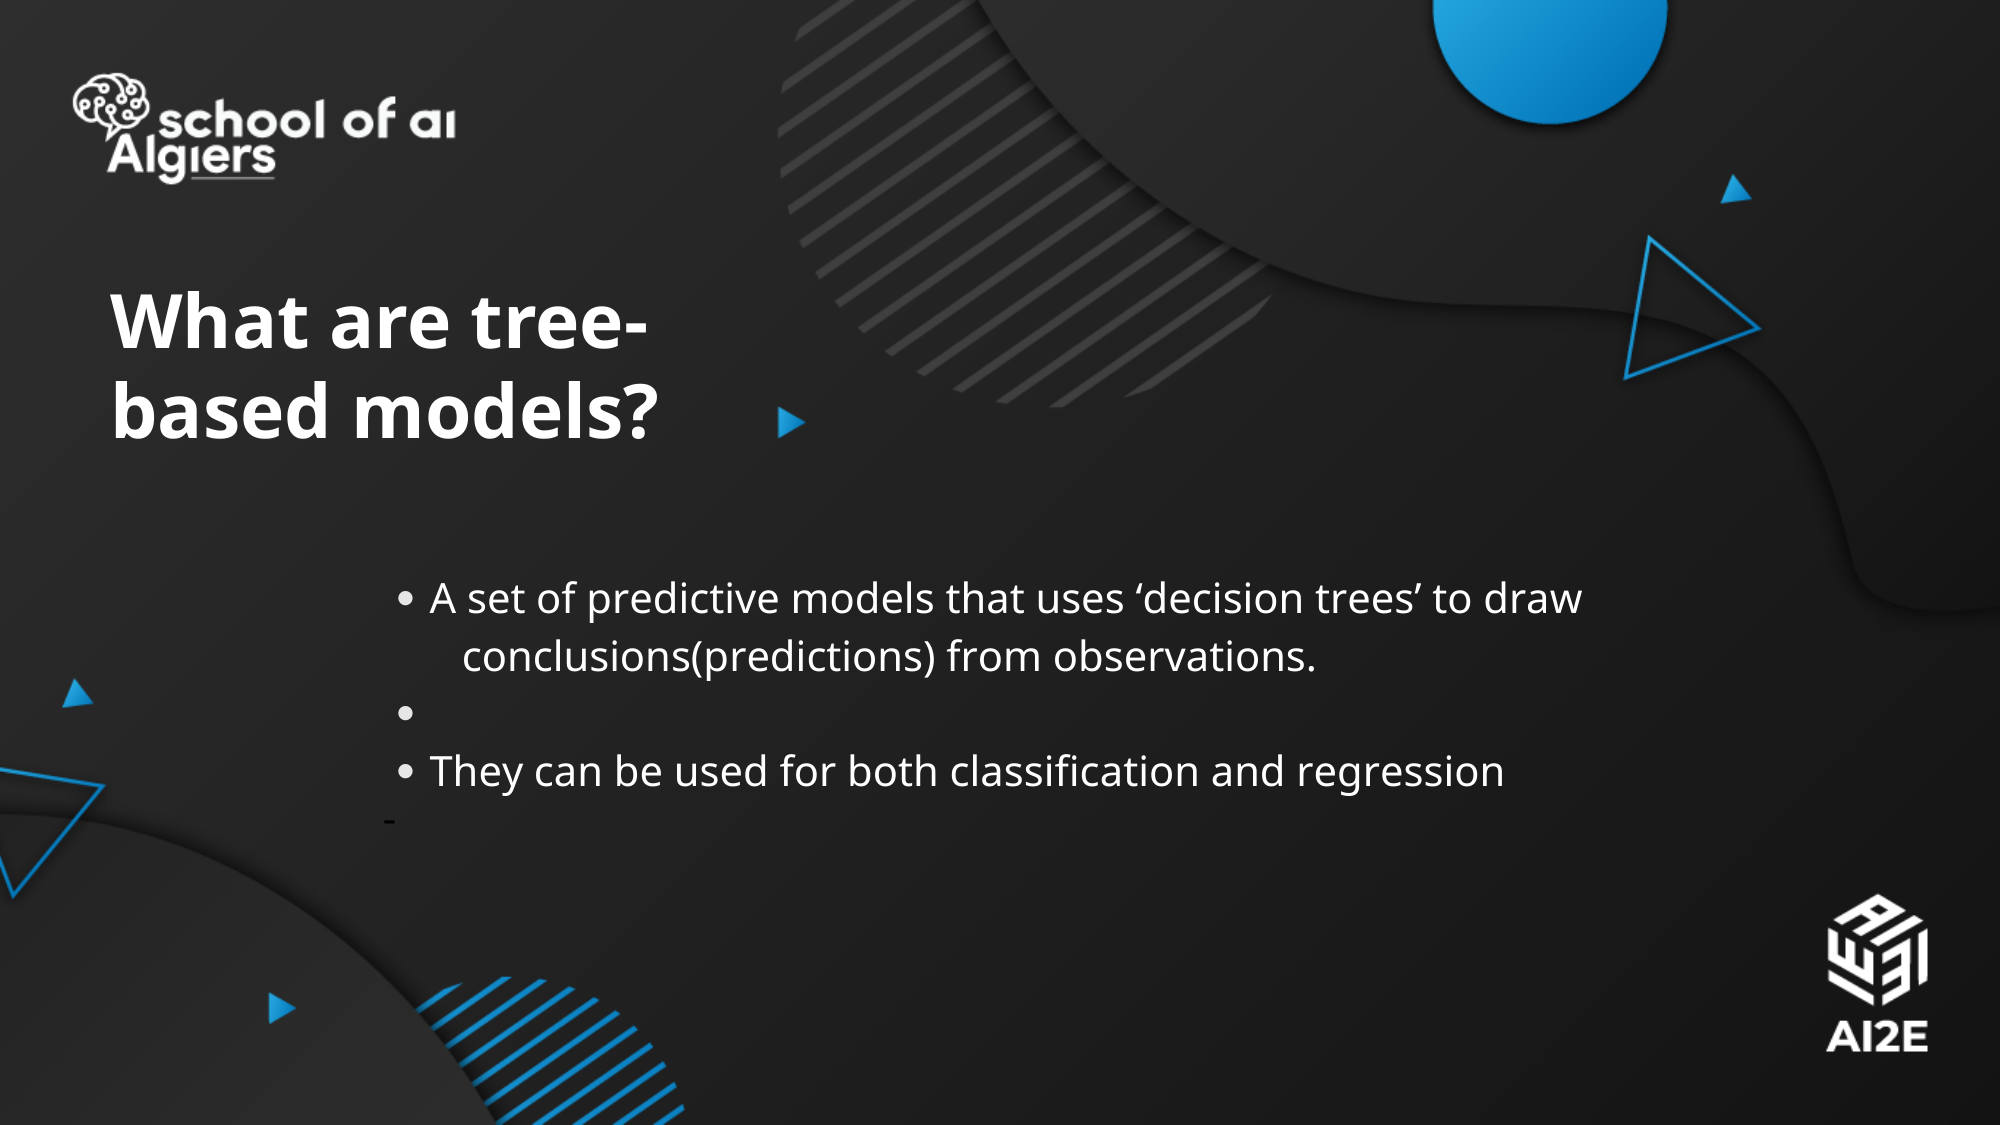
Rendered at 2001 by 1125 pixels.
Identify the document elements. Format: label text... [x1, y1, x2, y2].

subtitle A set of predictive models that uses ‘decision trees’ to draw conclusions(predictions) from observations. They can be used for both classification and regression [382, 564, 1618, 882]
title What are tree-based models? [110, 227, 808, 454]
picture [0, 0, 2000, 1125]
